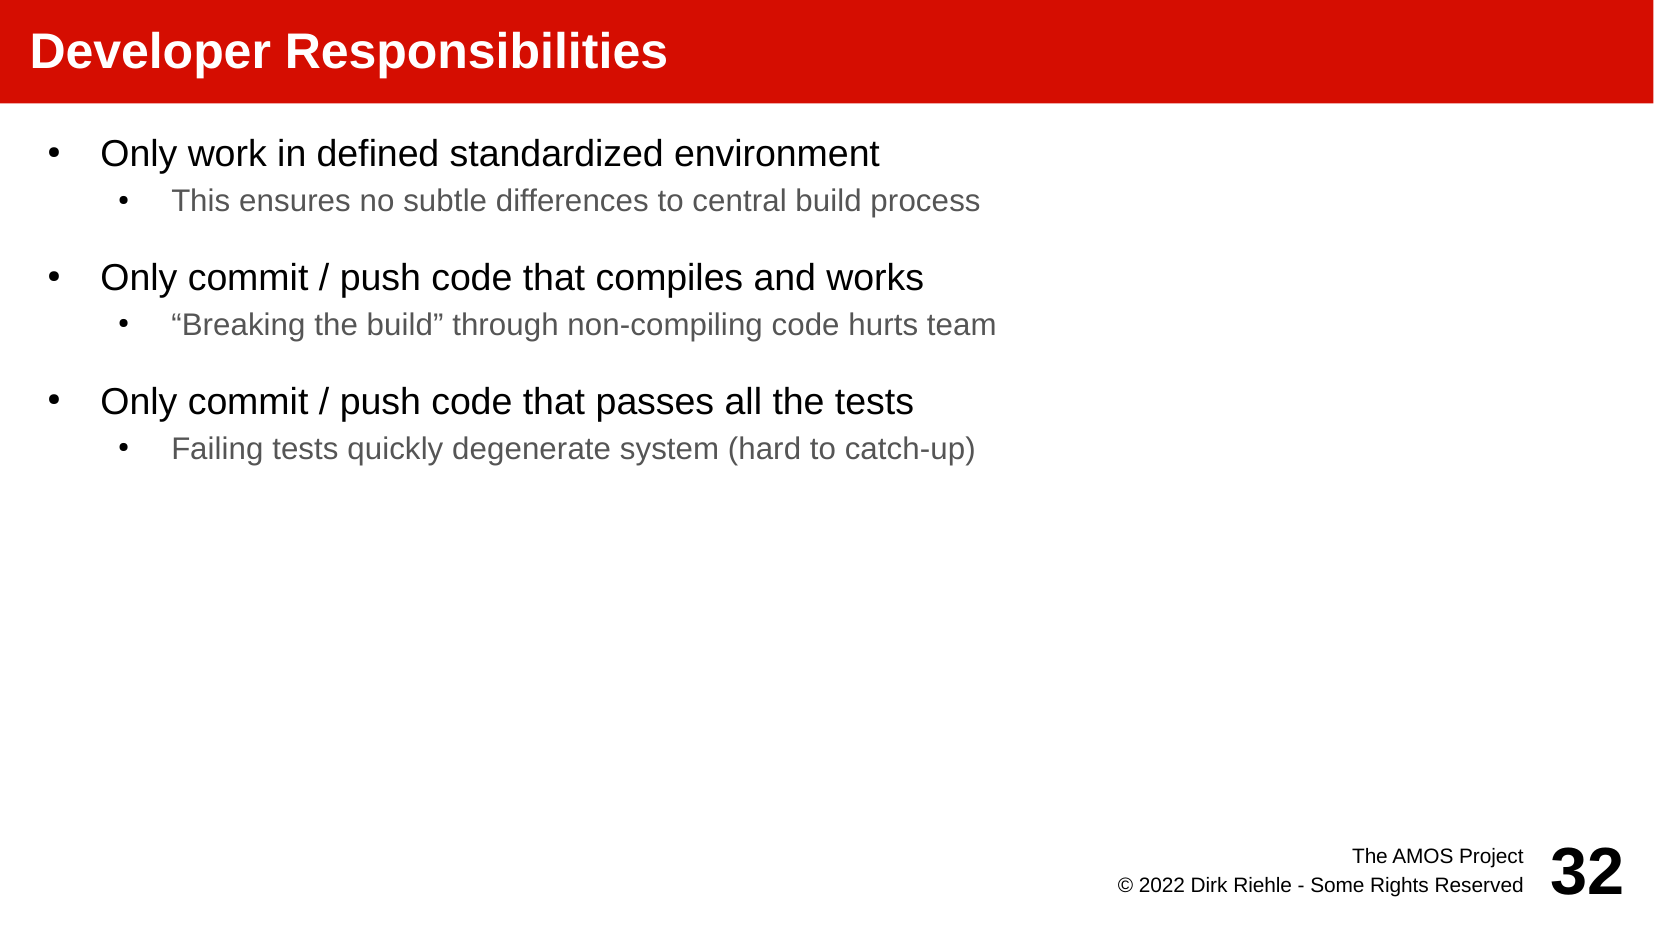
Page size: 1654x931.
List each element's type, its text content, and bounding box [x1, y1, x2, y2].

list Only work in defined standardized environment This ensures no subtle differences to central build process Only commit / push code that compiles and works “Breaking the build” through non-compiling code hurts team Only commit / push code that passes all the tests Failing tests quickly degenerate system (hard to catch-up) [29, 132, 1625, 813]
title Developer Responsibilities [0, 0, 1654, 104]
